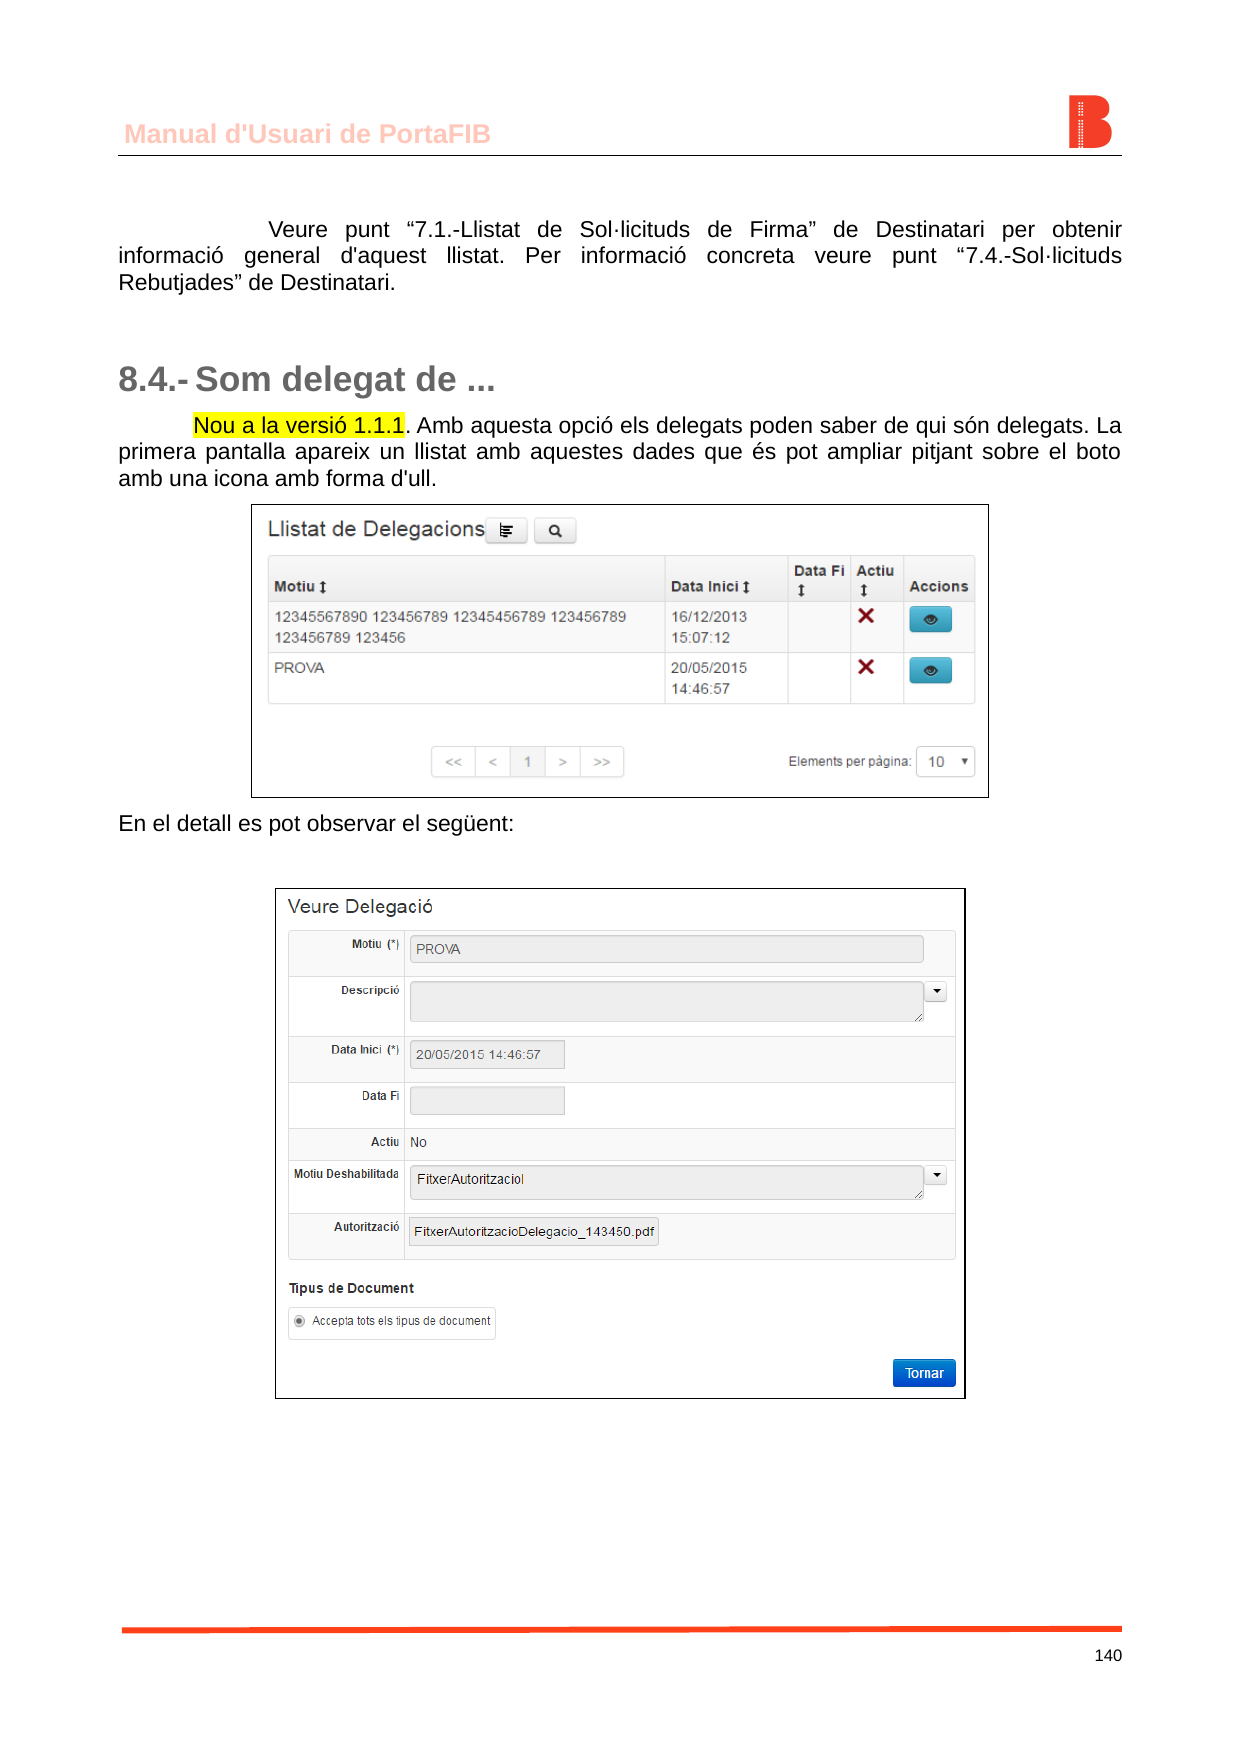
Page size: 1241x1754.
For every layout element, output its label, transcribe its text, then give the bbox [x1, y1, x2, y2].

picture [254, 507, 986, 794]
text Nou a la versió 1.1.1. Amb aquesta opció els delegats poden saber de qui són delegats. La primera pantalla apareix un llistat amb aquestes dades que és pot ampliar pitjant sobre el boto amb una icona amb forma d'ull. [118, 412, 1122, 491]
text En el detall es pot observar el següent: [118, 810, 1122, 837]
text Veure punt “7.1.-Llistat de Sol·licituds de Firma” de Destinatari per obtenir informació general d'aquest llistat. Per informació concreta veure punt “7.4.-Sol·licituds Rebutjades” de Destinatari. [118, 216, 1122, 295]
picture [278, 892, 962, 1396]
subtitle Som delegat de ... [118, 359, 1122, 399]
picture [1063, 94, 1117, 150]
